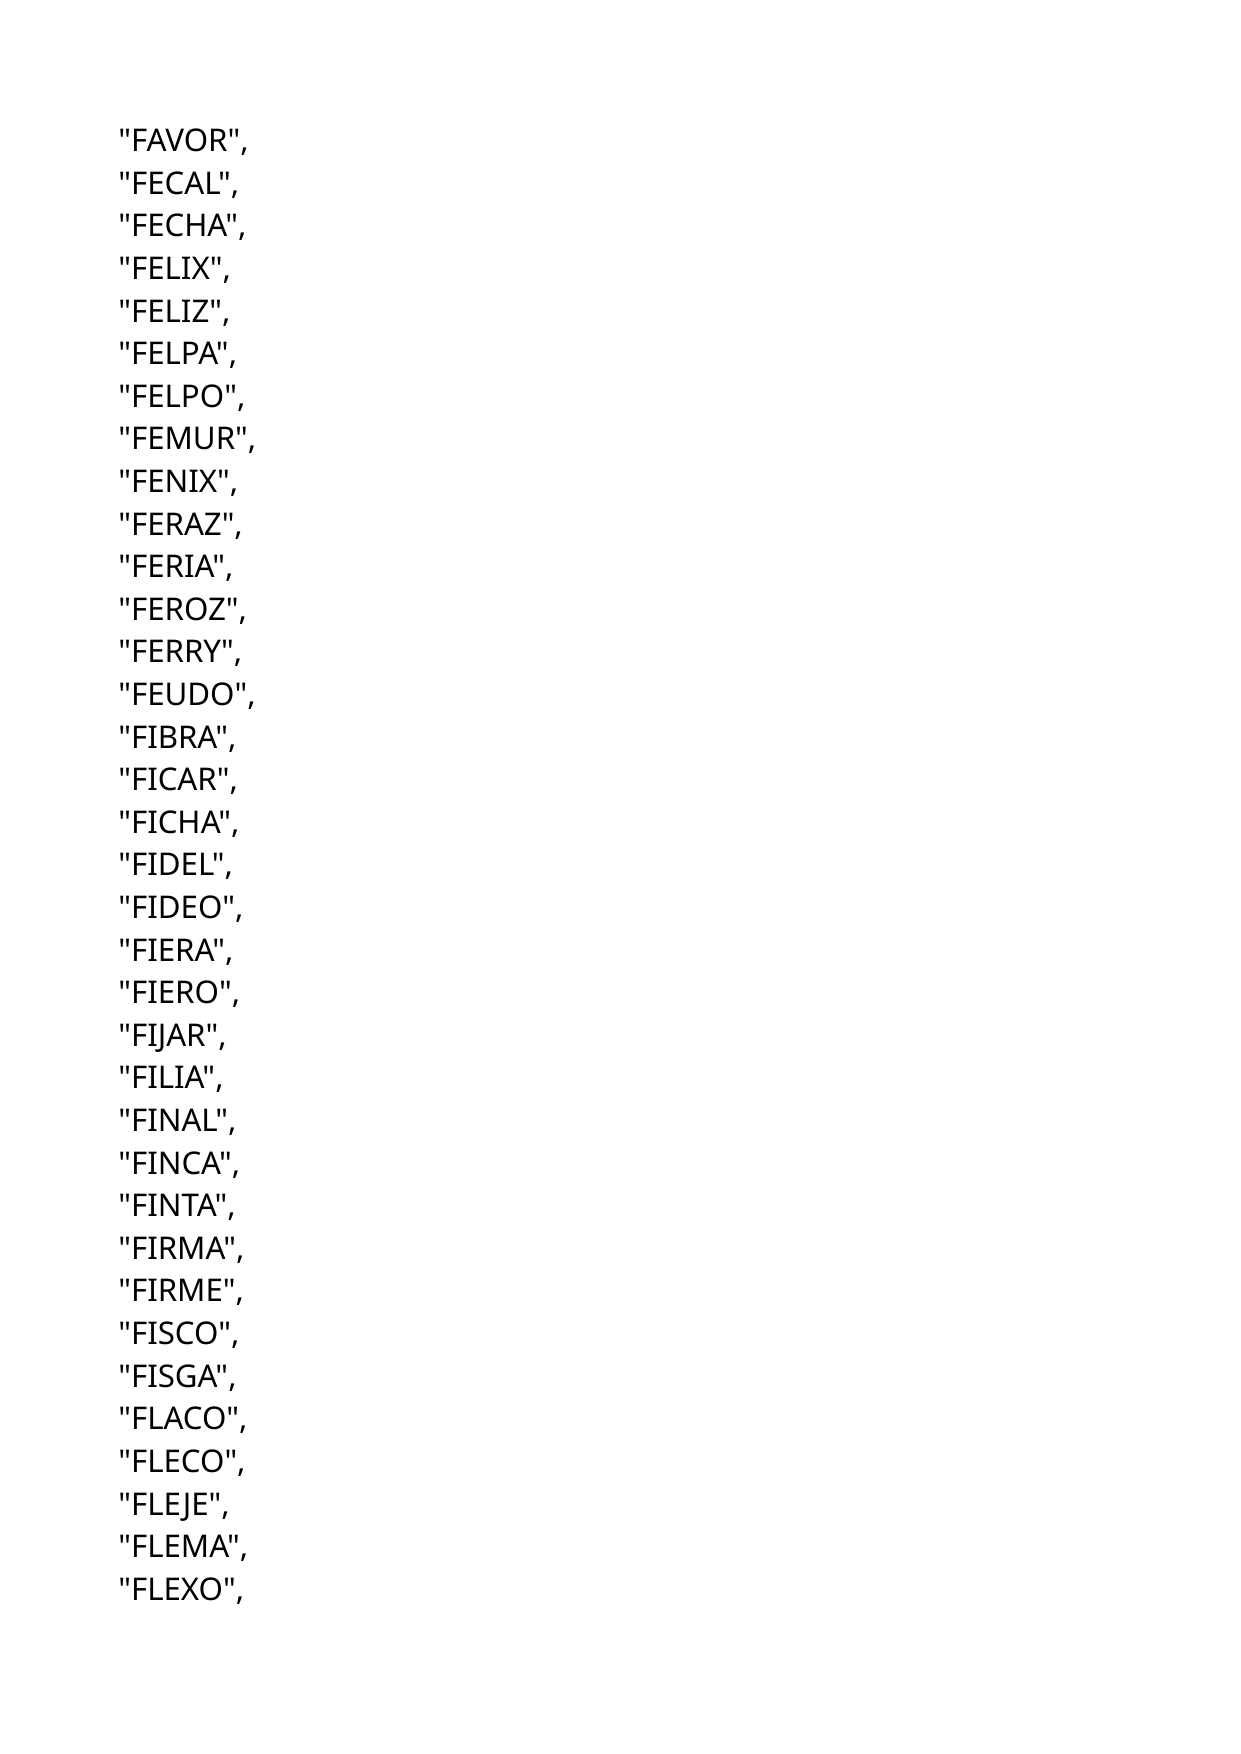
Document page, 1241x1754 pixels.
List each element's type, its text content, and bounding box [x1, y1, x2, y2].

text "FELIX", [118, 246, 1122, 288]
text "FICHA", [118, 800, 1122, 842]
text "FELIZ", [118, 288, 1122, 331]
text "FICAR", [118, 757, 1122, 800]
text "FEMUR", [118, 416, 1122, 459]
text "FINCA", [118, 1141, 1122, 1183]
text "FIRME", [118, 1268, 1122, 1311]
text "FIJAR", [118, 1013, 1122, 1055]
text "FECAL", [118, 161, 1122, 203]
text "FEROZ", [118, 587, 1122, 629]
text "FENIX", [118, 459, 1122, 502]
text "FISCO", [118, 1311, 1122, 1354]
text "FIRMA", [118, 1226, 1122, 1268]
text "FILIA", [118, 1055, 1122, 1098]
text "FLACO", [118, 1396, 1122, 1439]
text "FLEXO", [118, 1567, 1122, 1609]
text "FINAL", [118, 1098, 1122, 1141]
text "FIDEL", [118, 842, 1122, 885]
text "FELPO", [118, 374, 1122, 416]
text "FERRY", [118, 629, 1122, 672]
text "FLECO", [118, 1439, 1122, 1481]
text "FIERO", [118, 970, 1122, 1013]
text "FAVOR", [118, 118, 1122, 161]
text "FLEMA", [118, 1524, 1122, 1567]
text "FERIA", [118, 544, 1122, 587]
text "FELPA", [118, 331, 1122, 374]
text "FECHA", [118, 203, 1122, 246]
text "FIERA", [118, 928, 1122, 970]
text "FEUDO", [118, 672, 1122, 714]
text "FIBRA", [118, 714, 1122, 757]
text "FERAZ", [118, 502, 1122, 544]
text "FLEJE", [118, 1481, 1122, 1524]
text "FIDEO", [118, 885, 1122, 928]
text "FISGA", [118, 1354, 1122, 1396]
text "FINTA", [118, 1183, 1122, 1226]
